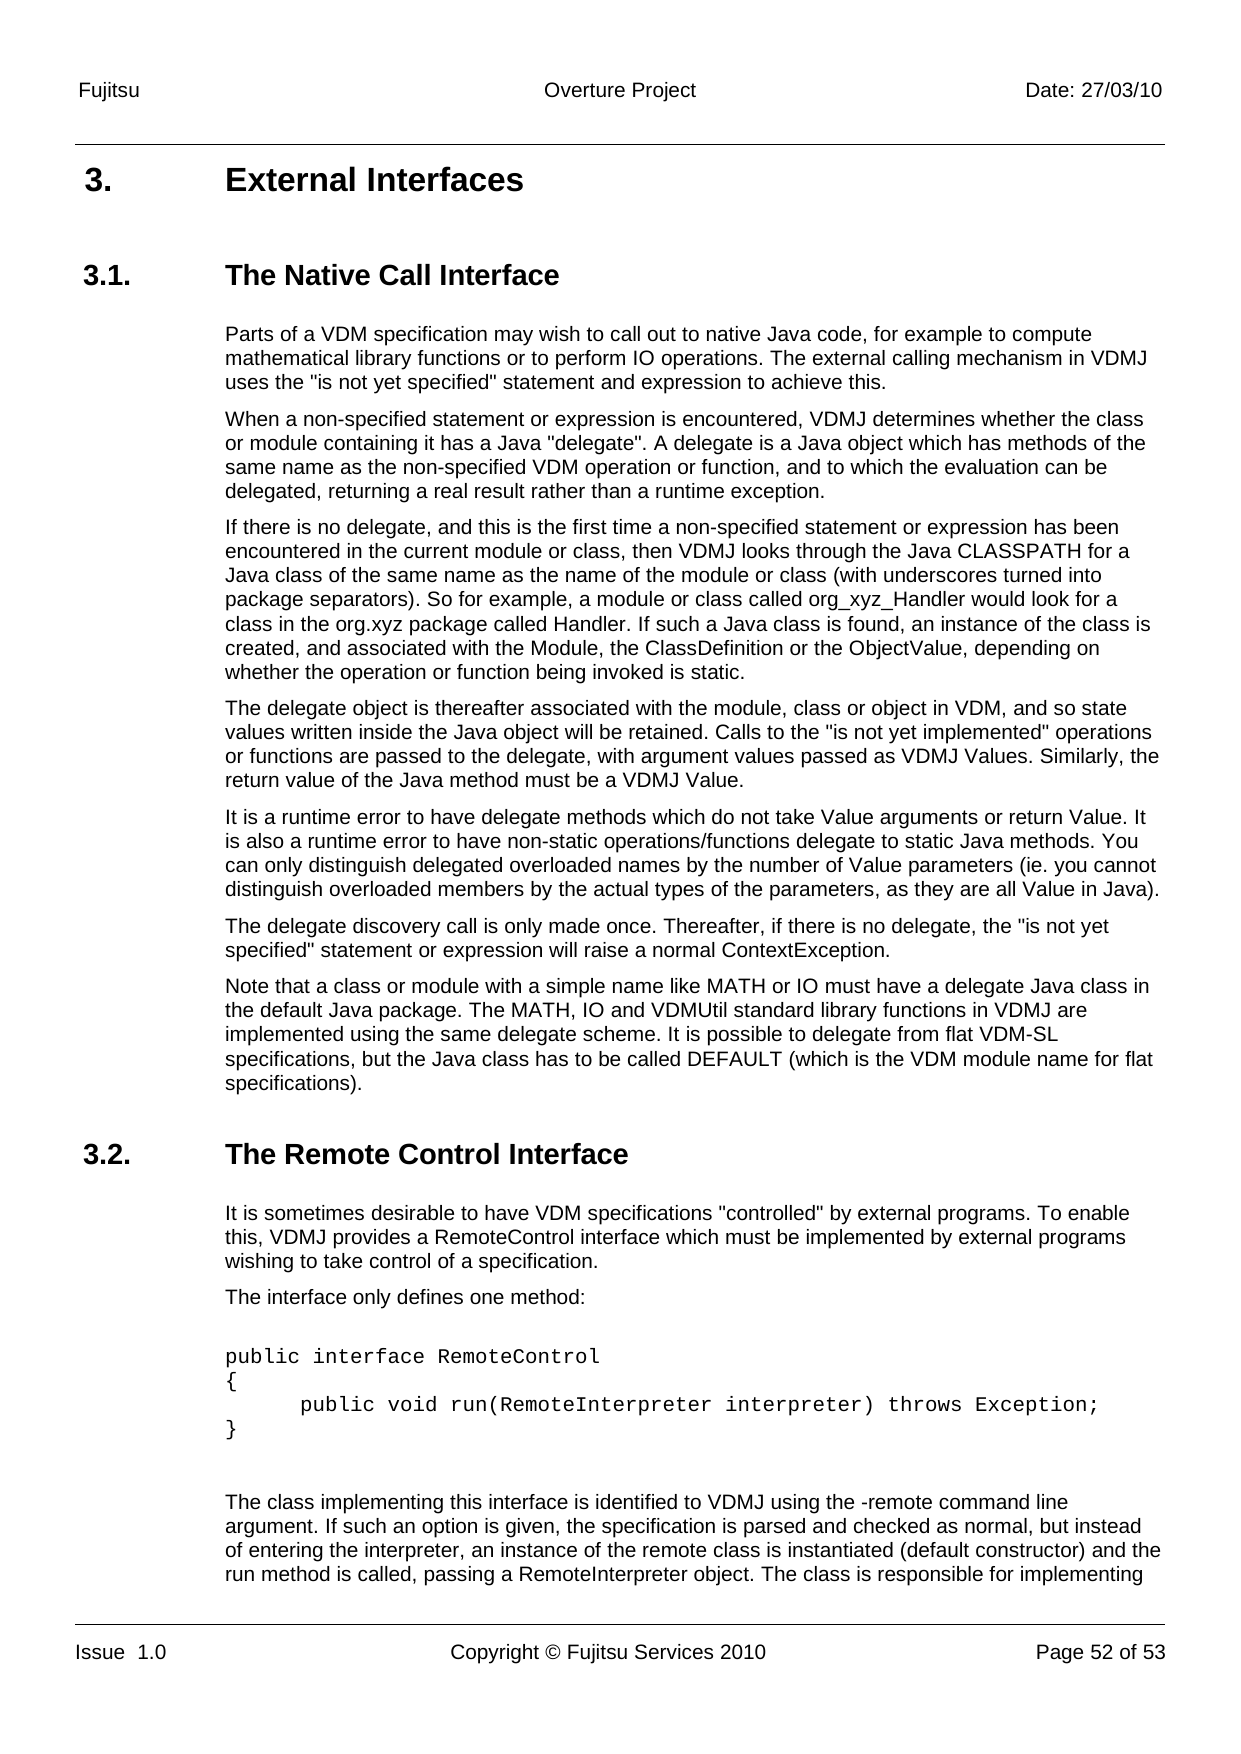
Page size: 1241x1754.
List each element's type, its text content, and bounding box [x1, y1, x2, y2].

subtitle The Native Call Interface [75, 258, 1165, 292]
text The delegate discovery call is only made once. Thereafter, if there is no delegate, the "is not yet specified" statement or expression will raise a normal ContextException. [225, 914, 1165, 962]
subtitle The Remote Control Interface [75, 1137, 1165, 1171]
text It is sometimes desirable to have VDM specifications "controlled" by external programs. To enable this, VDMJ provides a RemoteControl interface which must be implemented by external programs wishing to take control of a specification. [225, 1201, 1165, 1273]
text When a non-specified statement or expression is encountered, VDMJ determines whether the class or module containing it has a Java "delegate". A delegate is a Java object which has methods of the same name as the non-specified VDM operation or function, and to which the evaluation can be delegated, returning a real result rather than a runtime exception. [225, 406, 1165, 503]
text It is a runtime error to have delegate methods which do not take Value arguments or return Value. It is also a runtime error to have non-static operations/functions delegate to static Java methods. You can only distinguish delegated overloaded names by the number of Value parameters (ie. you cannot distinguish overloaded members by the actual types of the parameters, as they are all Value in Java). [225, 805, 1165, 901]
text The delegate object is thereafter associated with the module, class or object in VDM, and so state values written inside the Java object will be retained. Calls to the "is not yet implemented" operations or functions are passed to the delegate, with argument values passed as VDMJ Values. Similarly, the return value of the Java method must be a VDMJ Value. [225, 696, 1165, 792]
subtitle External Interfaces [75, 160, 1165, 198]
text The interface only defines one method: [225, 1285, 1165, 1309]
text Note that a class or module with a simple name like MATH or IO must have a delegate Java class in the default Java package. The MATH, IO and VDMUtil standard library functions in VDMJ are implemented using the same delegate scheme. It is possible to delegate from flat VDM-SL specifications, but the Java class has to be called DEFAULT (which is the VDM module name for flat specifications). [225, 974, 1165, 1094]
text } [225, 1418, 1165, 1442]
text The class implementing this interface is identified to VDMJ using the -remote command line argument. If such an option is given, the specification is parsed and checked as normal, but instead of entering the interpreter, an instance of the remote class is instantiated (default constructor) and the run method is called, passing a RemoteInterpreter object. The class is responsible for implementing [225, 1489, 1165, 1586]
text public interface RemoteControl [225, 1346, 1165, 1370]
text public void run(RemoteInterpreter interpreter) throws Exception; [225, 1394, 1165, 1418]
text { [225, 1370, 1165, 1394]
text If there is no delegate, and this is the first time a non-specified statement or expression has been encountered in the current module or class, then VDMJ looks through the Java CLASSPATH for a Java class of the same name as the name of the module or class (with underscores turned into package separators). So for example, a module or class called org_xyz_Handler would look for a class in the org.xyz package called Handler. If such a Java class is found, an instance of the class is created, and associated with the Module, the ClassDefinition or the ObjectValue, depending on whether the operation or function being invoked is static. [225, 515, 1165, 684]
text Parts of a VDM specification may wish to call out to native Java code, for example to compute mathematical library functions or to perform IO operations. The external calling mechanism in VDMJ uses the "is not yet specified" statement and expression to achieve this. [225, 322, 1165, 394]
